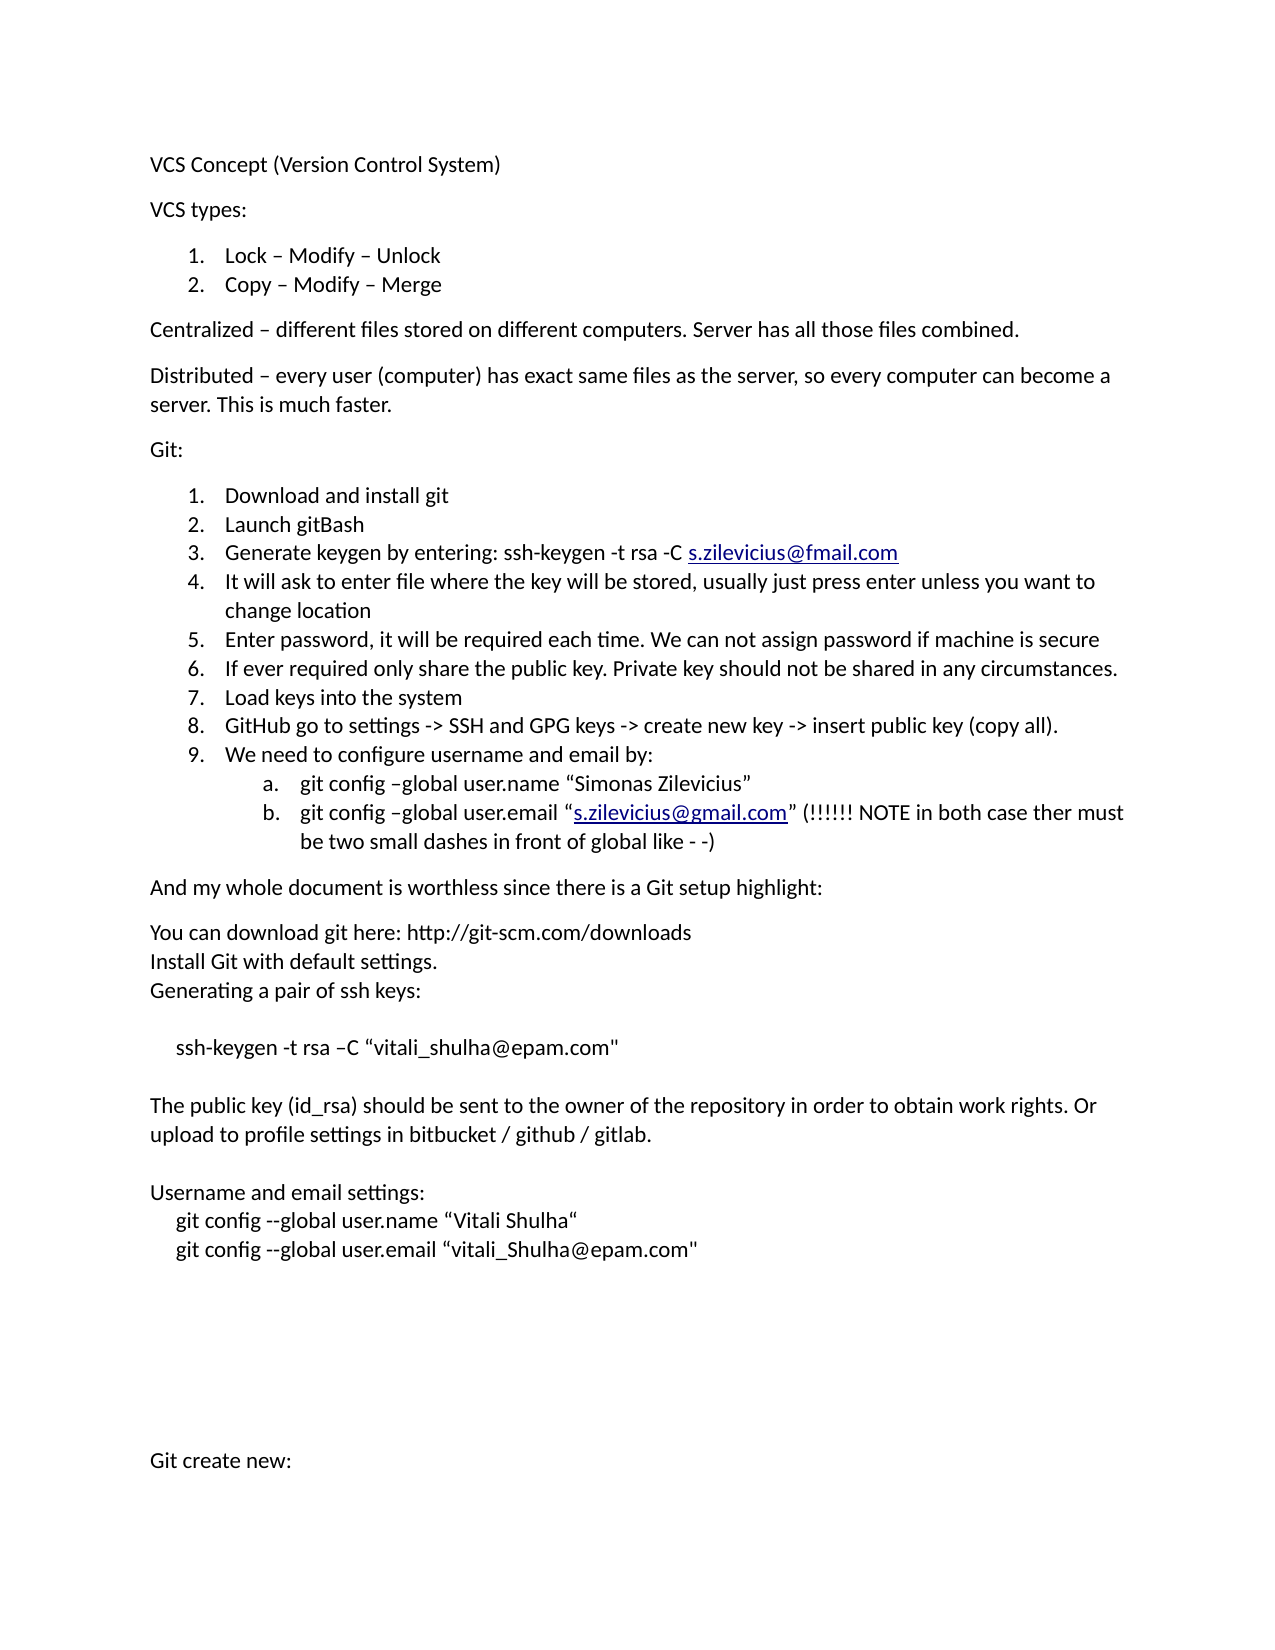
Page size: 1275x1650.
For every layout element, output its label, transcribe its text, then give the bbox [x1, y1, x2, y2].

list Download and install git [187, 481, 1125, 509]
text Git create new: [150, 1446, 1125, 1474]
text Generating a pair of ssh keys: [150, 976, 1125, 1004]
list Launch gitBash [187, 510, 1125, 538]
text Git: [150, 435, 1125, 463]
list git config –global user.email “s.zilevicius@gmail.com” (!!!!!! NOTE in both case ther must be two small dashes in front of global like - -) [262, 798, 1125, 855]
text git config --global user.name “Vitali Shulha“ [150, 1207, 1125, 1235]
list Lock – Modify – Unlock [187, 241, 1125, 269]
text The public key (id_rsa) should be sent to the owner of the repository in order to obtain work rights. Or upload to profile settings in bitbucket / github / gitlab. [150, 1091, 1125, 1148]
list Generate keygen by entering: ssh-keygen -t rsa -C s.zilevicius@fmail.com [187, 538, 1125, 567]
list It will ask to enter file where the key will be stored, usually just press enter unless you want to change location [187, 567, 1125, 624]
text Username and email settings: [150, 1178, 1125, 1206]
list If ever required only share the public key. Private key should not be shared in any circumstances. [187, 654, 1125, 682]
list Enter password, it will be required each time. We can not assign password if machine is secure [187, 625, 1125, 653]
text git config --global user.email “vitali_Shulha@epam.com" [150, 1236, 1125, 1263]
text Distributed – every user (computer) has exact same files as the server, so every computer can become a server. This is much faster. [150, 361, 1125, 418]
list git config –global user.name “Simonas Zilevicius” [262, 769, 1125, 797]
list Copy – Modify – Merge [187, 270, 1125, 298]
text VCS Concept (Version Control System) [150, 150, 1125, 178]
list GitHub go to settings -> SSH and GPG keys -> create new key -> insert public key (copy all). [187, 712, 1125, 740]
text And my whole document is worthless since there is a Git setup highlight: [150, 873, 1125, 901]
text VCS types: [150, 196, 1125, 223]
text Install Git with default settings. [150, 947, 1125, 975]
text Centralized – different files stored on different computers. Server has all those files combined. [150, 315, 1125, 343]
list We need to configure username and email by: [187, 741, 1125, 768]
text You can download git here: http://git-scm.com/downloads [150, 918, 1125, 946]
text ssh-keygen -t rsa –C “vitali_shulha@epam.com" [150, 1033, 1125, 1062]
list Load keys into the system [187, 683, 1125, 711]
